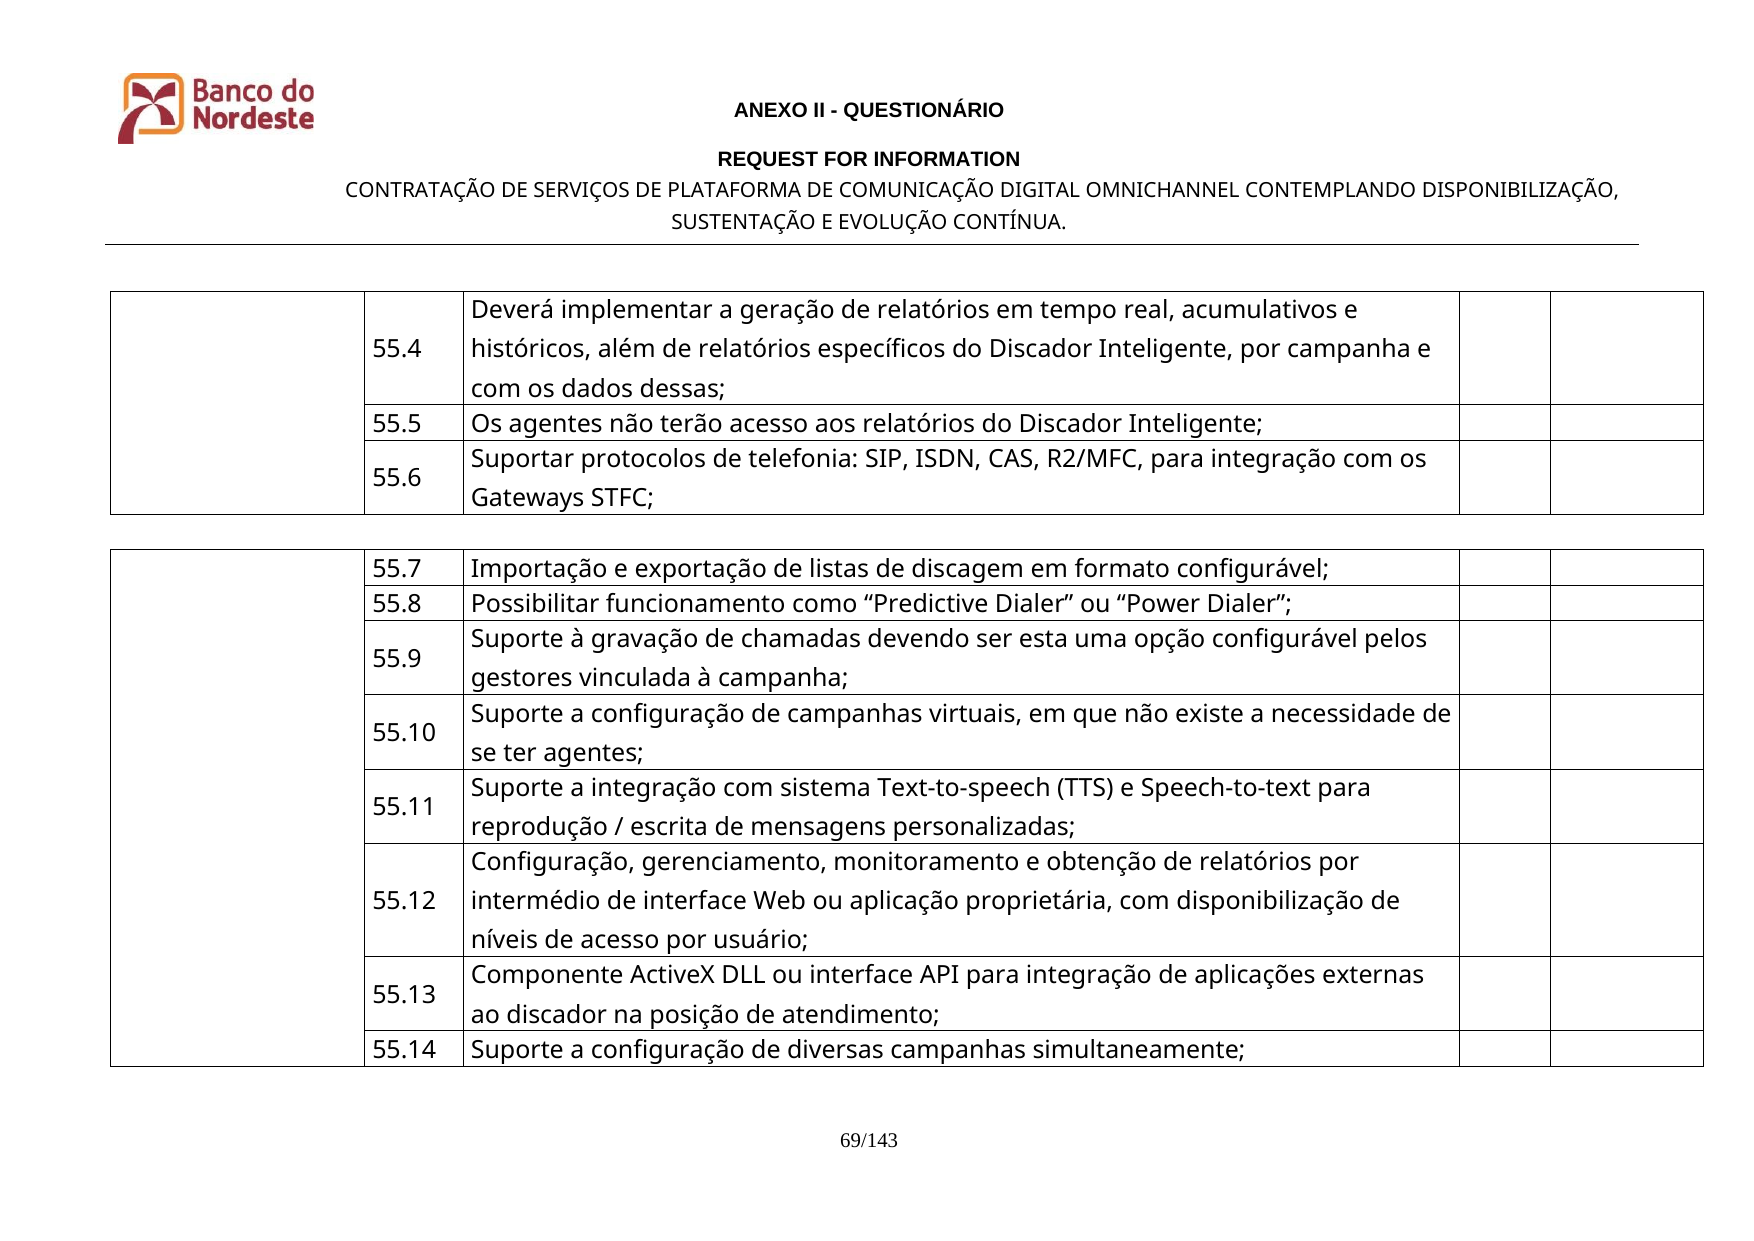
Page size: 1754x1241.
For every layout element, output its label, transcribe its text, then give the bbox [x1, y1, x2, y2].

table_cell [1460, 1031, 1550, 1066]
table_cell [1551, 844, 1703, 956]
table_cell [1551, 441, 1703, 514]
table_header [111, 292, 364, 514]
table_cell 55.6 [365, 441, 463, 514]
table_cell [1460, 405, 1550, 439]
table_cell [1551, 405, 1703, 439]
table_cell Possibilitar funcionamento como “Predictive Dialer” ou “Power Dialer”; [464, 586, 1459, 620]
table_cell [1460, 957, 1550, 1030]
table_cell 55.12 [365, 844, 463, 956]
table_cell [1460, 441, 1550, 514]
table_cell [1460, 292, 1550, 404]
table_cell Os agentes não terão acesso aos relatórios do Discador Inteligente; [464, 405, 1459, 439]
table_header [111, 550, 364, 1066]
table_header [1460, 550, 1550, 585]
table_cell [1460, 844, 1550, 956]
table_cell [1460, 586, 1550, 620]
table_cell 55.13 [365, 957, 463, 1030]
table_header Importação e exportação de listas de discagem em formato configurável; [464, 550, 1459, 585]
table_cell Configuração, gerenciamento, monitoramento e obtenção de relatórios por intermédio de interface Web ou aplicação proprietária, com disponibilização de níveis de acesso por usuário; [464, 844, 1459, 956]
table_cell 55.11 [365, 770, 463, 843]
table_cell [1551, 586, 1703, 620]
table_cell [1551, 1031, 1703, 1066]
table_cell 55.10 [365, 695, 463, 768]
table_cell [1460, 695, 1550, 768]
table_cell [1551, 770, 1703, 843]
table_cell [1460, 621, 1550, 694]
table_cell Suporte a configuração de campanhas virtuais, em que não existe a necessidade de se ter agentes; [464, 695, 1459, 768]
table_cell [1551, 621, 1703, 694]
picture [118, 73, 314, 144]
table_cell 55.5 [365, 405, 463, 439]
table_cell 55.14 [365, 1031, 463, 1066]
table_header [1551, 550, 1703, 585]
table_cell [1551, 957, 1703, 1030]
table_cell 55.9 [365, 621, 463, 694]
table_cell Suporte à gravação de chamadas devendo ser esta uma opção configurável pelos gestores vinculada à campanha; [464, 621, 1459, 694]
table_cell [1551, 695, 1703, 768]
table_cell Suporte a integração com sistema Text-to-speech (TTS) e Speech-to-text para reprodução / escrita de mensagens personalizadas; [464, 770, 1459, 843]
table_cell [1460, 770, 1550, 843]
table_cell 55.4 [365, 292, 463, 404]
table_cell [1551, 292, 1703, 404]
table_header 55.7 [365, 550, 463, 585]
table_cell Suporte a configuração de diversas campanhas simultaneamente; [464, 1031, 1459, 1066]
table_cell Suportar protocolos de telefonia: SIP, ISDN, CAS, R2/MFC, para integração com os Gateways STFC; [464, 441, 1459, 514]
table_cell Componente ActiveX DLL ou interface API para integração de aplicações externas ao discador na posição de atendimento; [464, 957, 1459, 1030]
table_cell 55.8 [365, 586, 463, 620]
table_cell Deverá implementar a geração de relatórios em tempo real, acumulativos e históricos, além de relatórios específicos do Discador Inteligente, por campanha e com os dados dessas; [464, 292, 1459, 404]
